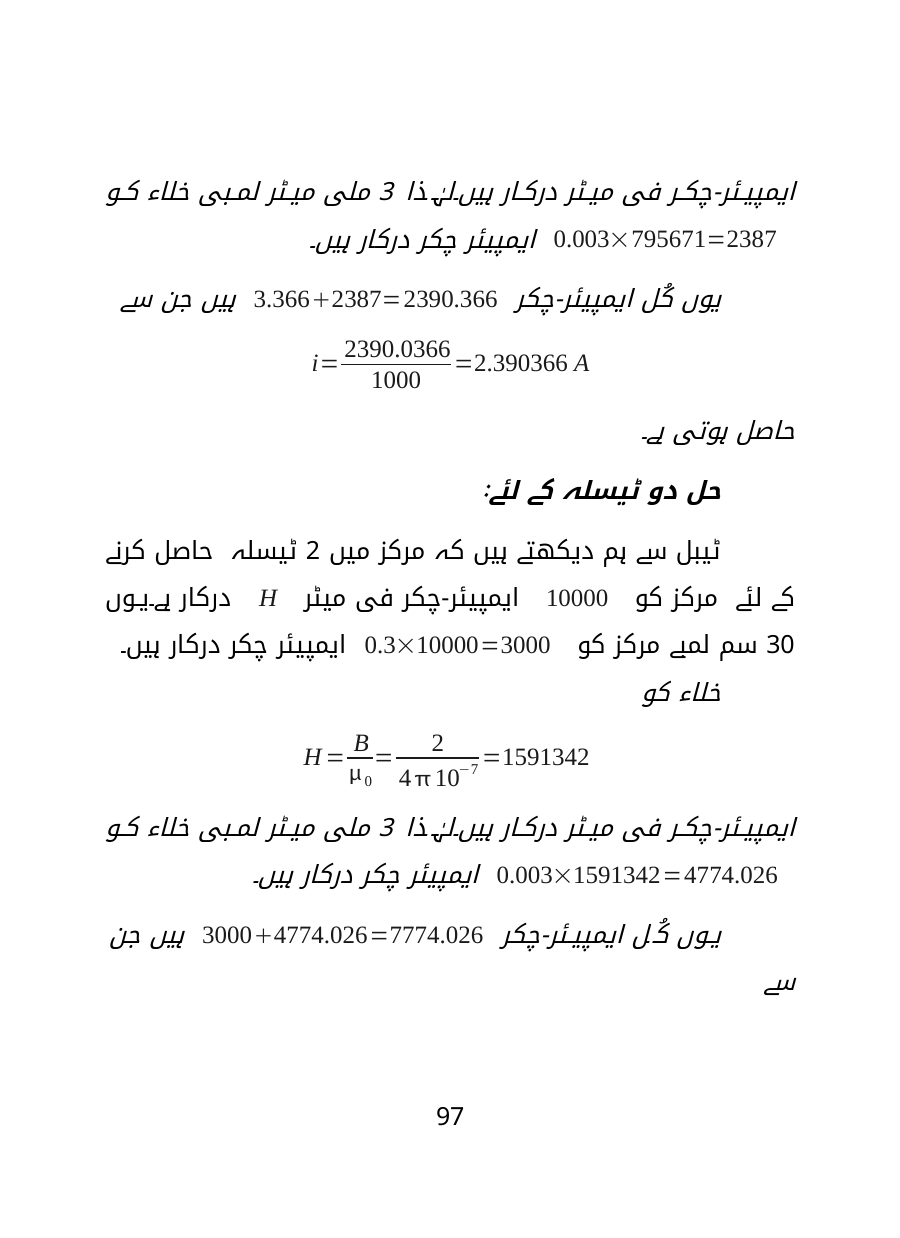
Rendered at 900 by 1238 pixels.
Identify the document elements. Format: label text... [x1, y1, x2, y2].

text ایمپیئر-چکر فی میٹر درکار ہیں۔لہٰذا 3 ملی میٹر لمبی خلاء کو ایمپیئر چکر درکار ہیں۔ [105, 804, 795, 899]
text ایمپیئر-چکر فی میٹر درکار ہیں۔لہٰذا 3 ملی میٹر لمبی خلاء کو ایمپیئر چکر درکار ہیں۔ [105, 168, 795, 263]
text حاصل ہوتی ہے۔ [105, 407, 795, 454]
text حل دو ٹیسلہ کے لئے: [105, 467, 795, 514]
text خلاء کو [105, 669, 795, 717]
text یوں کُل ایمپیئر-چکرہیں جن سے [105, 911, 795, 1006]
text یوں کُل ایمپیئر-چکرہیں جن سے [105, 276, 795, 323]
text ٹیبل سے ہم دیکھتے ہیں کہ مرکز میں 2 ٹیسلہ حاصل کرنے کے لئے مرکز کو ایمپیئر-چکر فی میٹر درکار ہے۔یوں 30 سم لمبے مرکز کو ایمپیئر چکر درکار ہیں۔ [105, 527, 795, 669]
